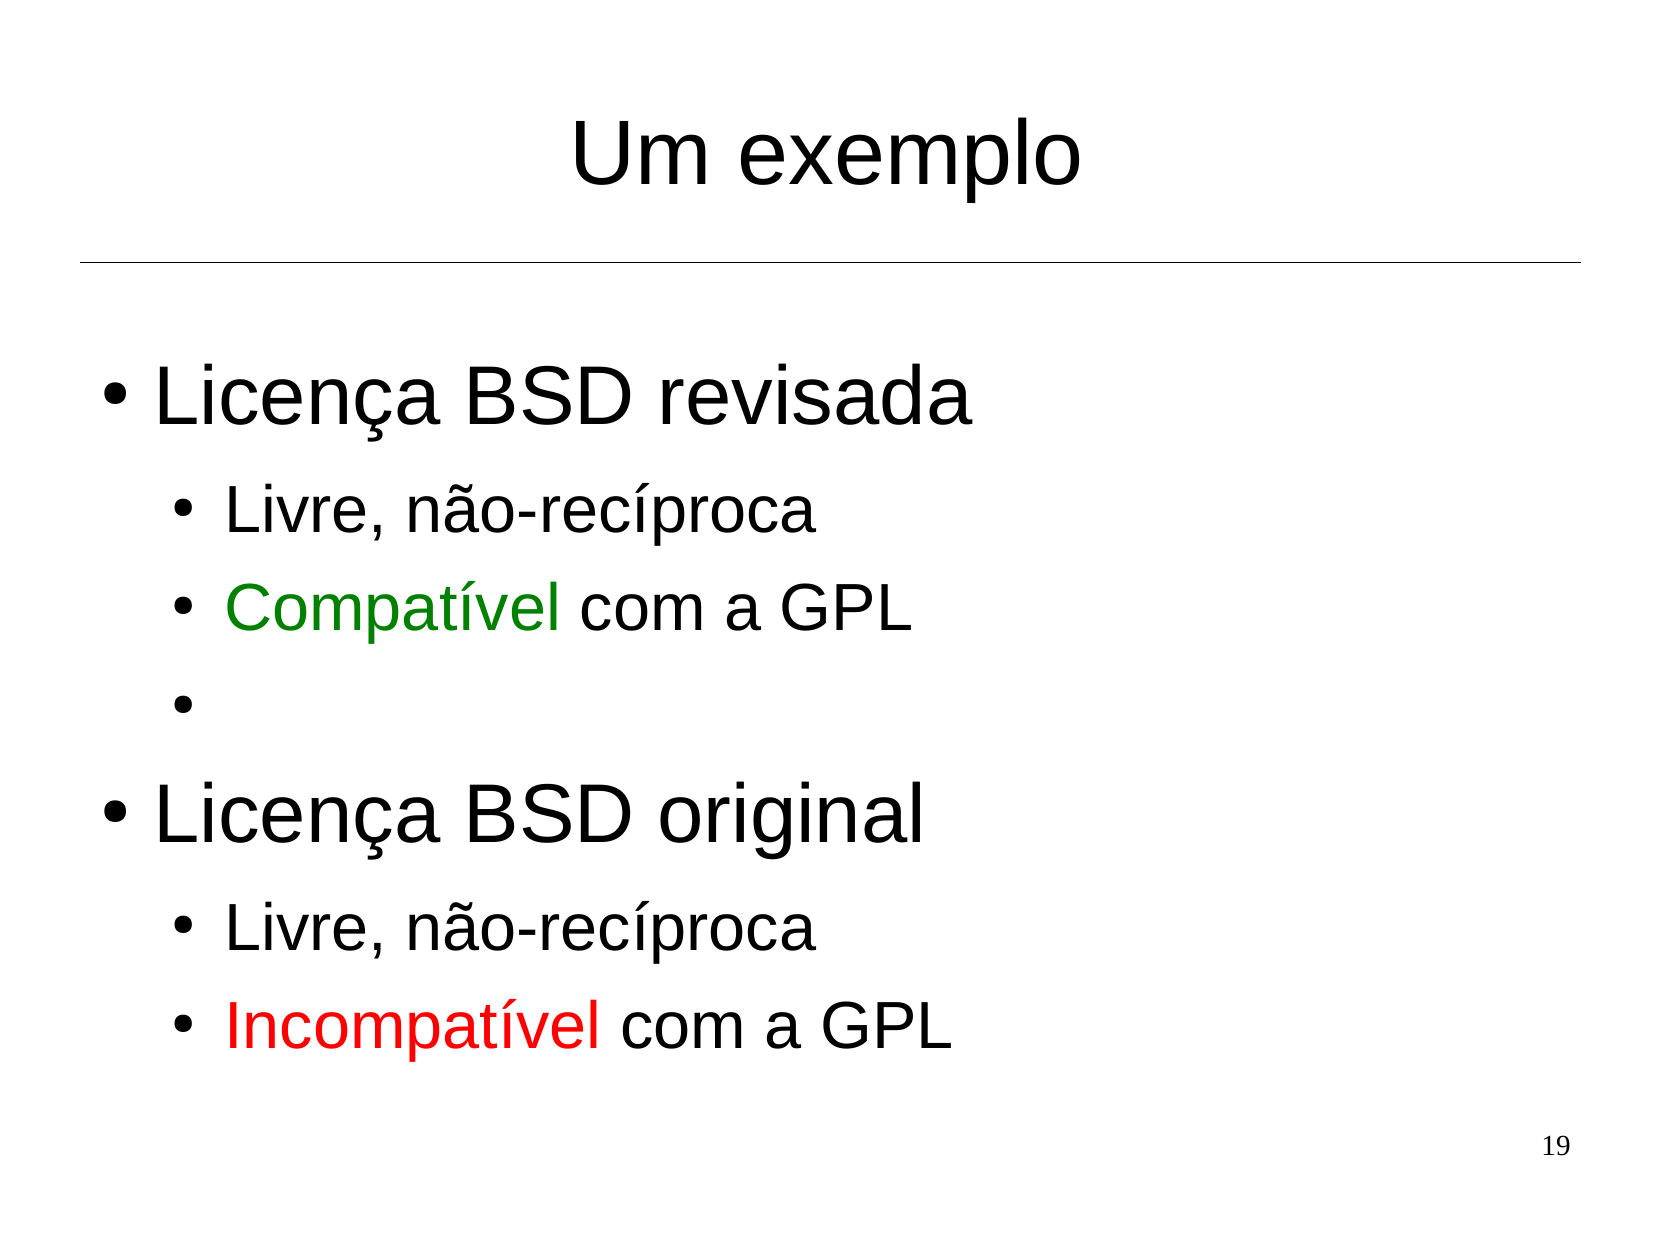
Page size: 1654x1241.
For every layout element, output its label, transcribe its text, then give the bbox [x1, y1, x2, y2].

title Um exemplo [82, 56, 1571, 250]
list Licença BSD revisada Livre, não-recíproca Compatível com a GPL Licença BSD original Livre, não-recíproca Incompatível com a GPL [82, 349, 1571, 1095]
